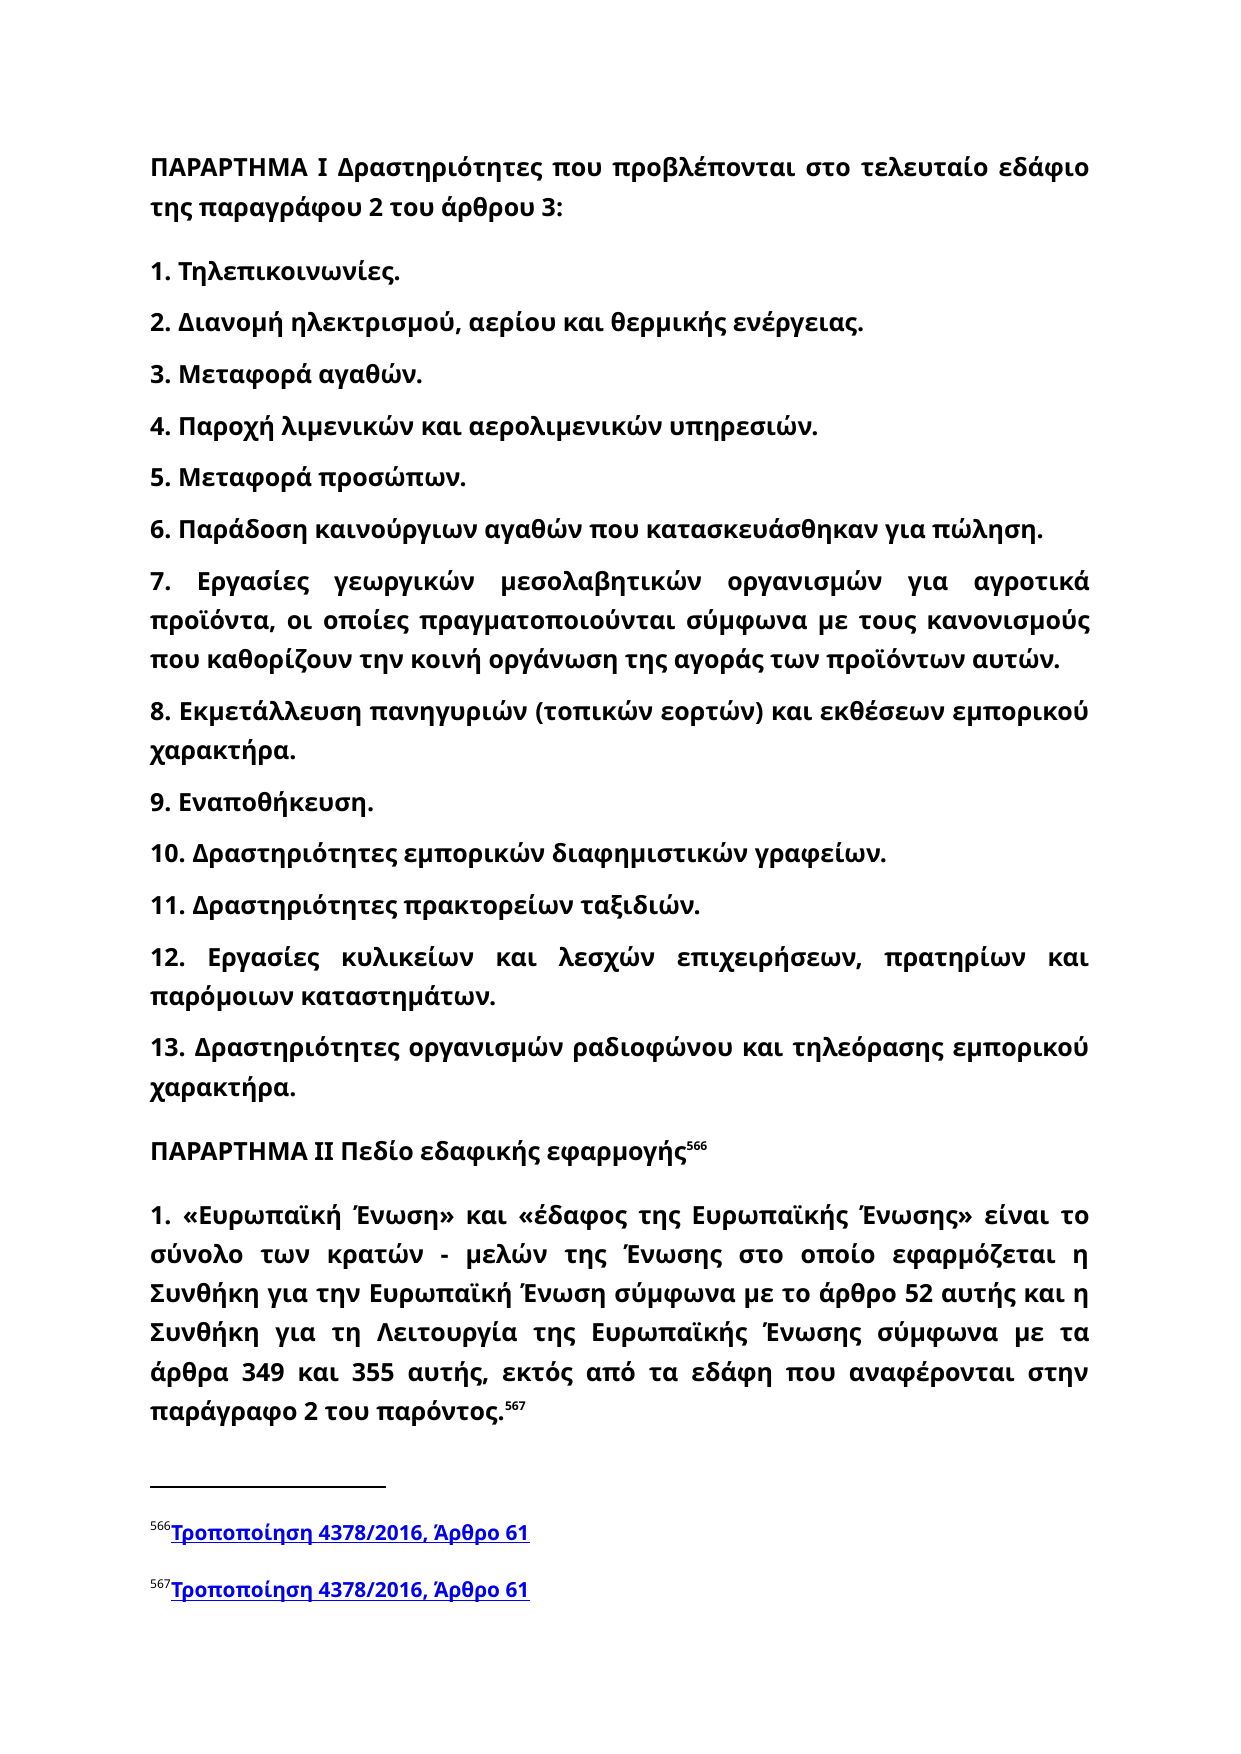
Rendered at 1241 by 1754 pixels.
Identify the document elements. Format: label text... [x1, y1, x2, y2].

text 12. Εργασίες κυλικείων και λεσχών επιχειρήσεων, πρατηρίων και παρόμοιων καταστημάτων. [150, 939, 1090, 1012]
text 8. Εκμετάλλευση πανηγυριών (τοπικών εορτών) και εκθέσεων εμπορικού χαρακτήρα. [150, 693, 1090, 767]
text 2. Διανομή ηλεκτρισμού, αερίου και θερμικής ενέργειας. [150, 305, 1090, 339]
text 7. Εργασίες γεωργικών μεσολαβητικών οργανισμών για αγροτικά προϊόντα, οι οποίες πραγματοποιούνται σύμφωνα με τους κανονισμούς που καθορίζουν την κοινή οργάνωση της αγοράς των προϊόντων αυτών. [150, 563, 1090, 676]
text 11. Δραστηριότητες πρακτορείων ταξιδιών. [150, 887, 1090, 922]
text 5. Μεταφορά προσώπων. [150, 460, 1090, 494]
text Τροποποίηση 4378/2016, Άρθρο 61 [150, 1576, 1090, 1604]
text 9. Εναποθήκευση. [150, 784, 1090, 818]
text 13. Δραστηριότητες οργανισμών ραδιοφώνου και τηλεόρασης εμπορικού χαρακτήρα. [150, 1030, 1090, 1103]
text 3. Μεταφορά αγαθών. [150, 357, 1090, 391]
text ΠΑΡΑΡΤΗΜΑ II Πεδίο εδαφικής εφαρμογής [150, 1133, 1090, 1167]
text 6. Παράδοση καινούργιων αγαθών που κατασκευάσθηκαν για πώληση. [150, 512, 1090, 546]
text Τροποποίηση 4378/2016, Άρθρο 61 [150, 1518, 1090, 1546]
text 1. Τηλεπικοινωνίες. [150, 253, 1090, 287]
text 4. Παροχή λιμενικών και αερολιμενικών υπηρεσιών. [150, 408, 1090, 442]
text ΠΑΡΑΡΤΗΜΑ Ι Δραστηριότητες που προβλέπονται στο τελευταίο εδάφιο της παραγράφου 2 του άρθρου 3: [150, 150, 1090, 223]
text 1. «Ευρωπαϊκή Ένωση» και «έδαφος της Ευρωπαϊκής Ένωσης» είναι το σύνολο των κρατών - μελών της Ένωσης στο οποίο εφαρμόζεται η Συνθήκη για την Ευρωπαϊκή Ένωση σύμφωνα με το άρθρο 52 αυτής και η Συνθήκη για τη Λειτουργία της Ευρωπαϊκής Ένωσης σύμφωνα με τα άρθρα 349 και 355 αυτής, εκτός από τα εδάφη που αναφέρονται στην παράγραφο 2 του παρόντος. [150, 1197, 1090, 1427]
text 10. Δραστηριότητες εμπορικών διαφημιστικών γραφείων. [150, 836, 1090, 870]
